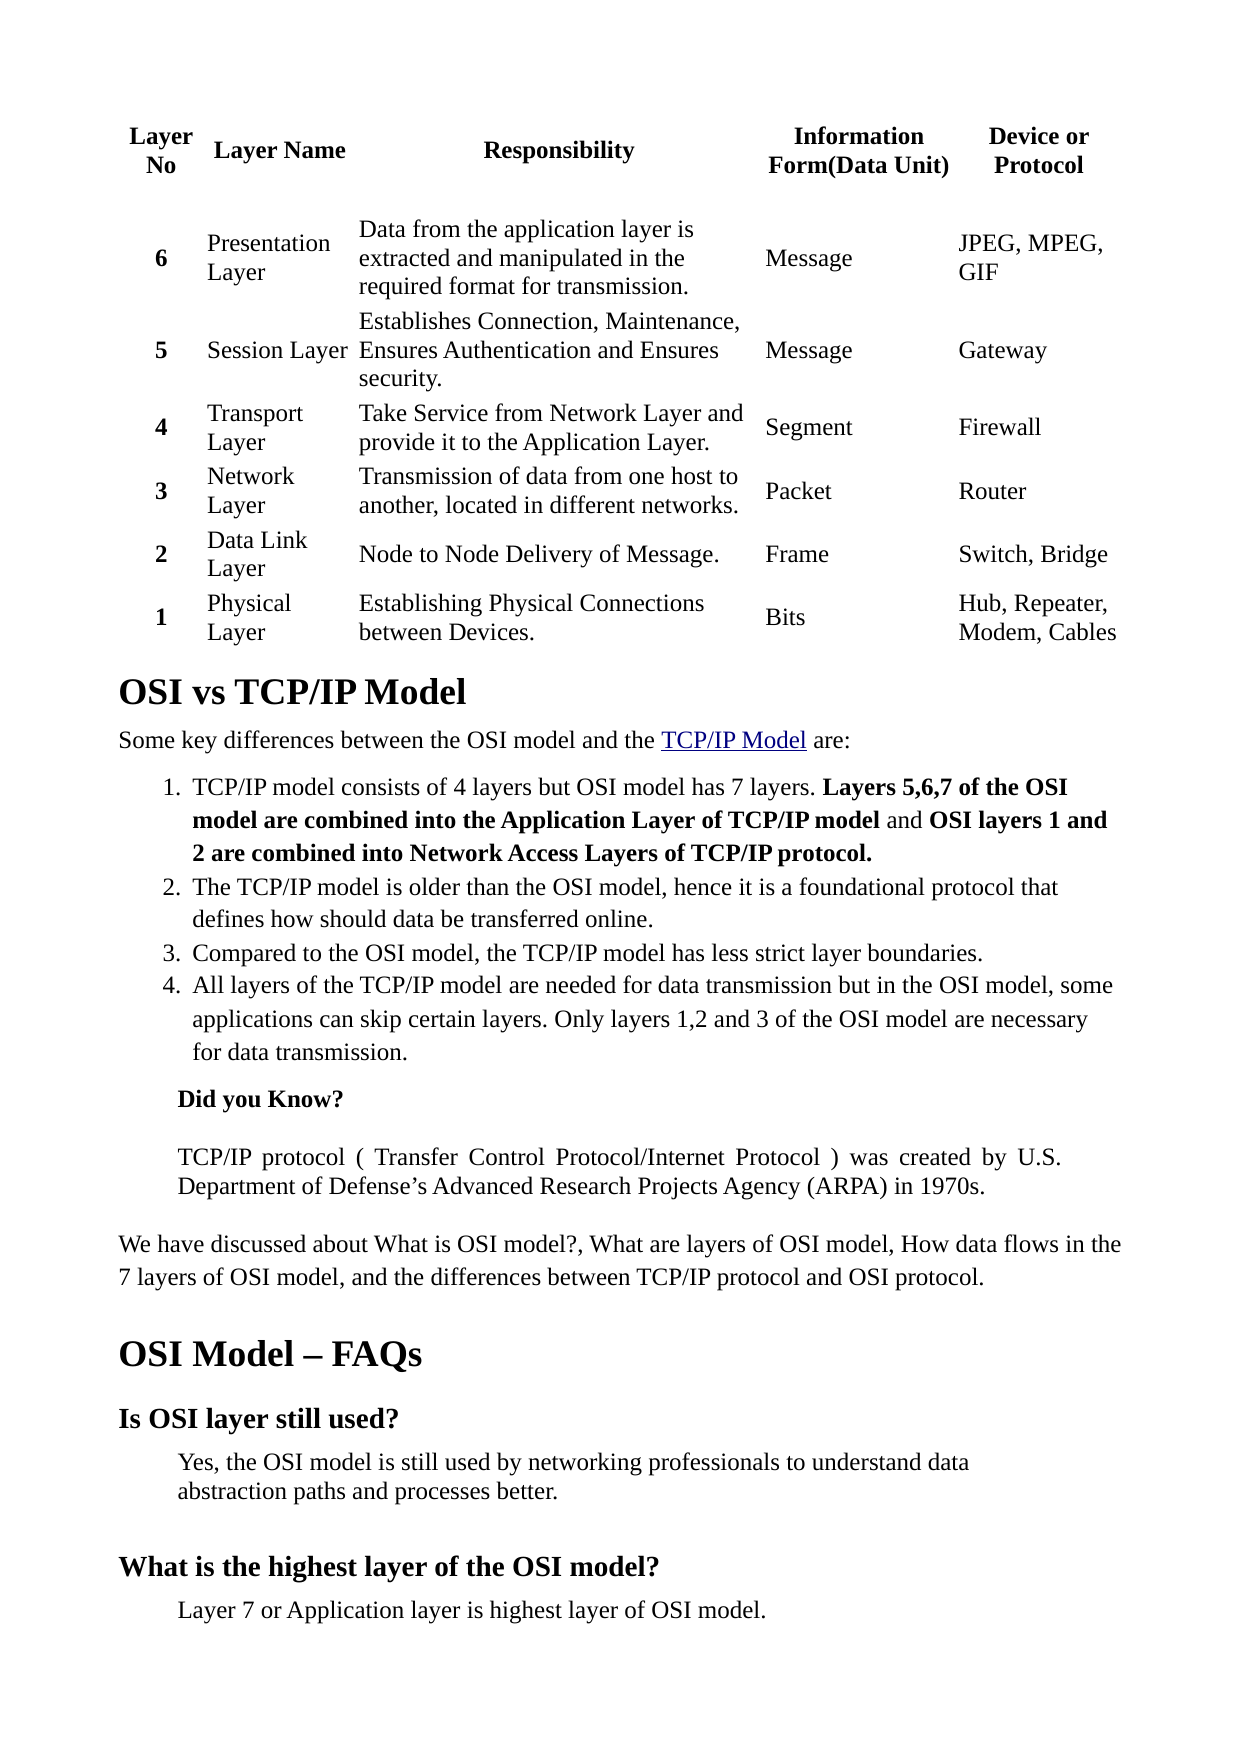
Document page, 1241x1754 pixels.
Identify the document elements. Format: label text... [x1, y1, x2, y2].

table_cell 5 [118, 303, 204, 395]
list Compared to the OSI model, the TCP/IP model has less strict layer boundaries. [162, 938, 1122, 966]
list All layers of the TCP/IP model are needed for data transmission but in the OSI model, some applications can skip certain layers. Only layers 1,2 and 3 of the OSI model are necessary for data transmission. [162, 971, 1122, 1065]
table_cell Message [762, 303, 955, 395]
subtitle OSI vs TCP/IP Model [118, 669, 1122, 712]
table_cell JPEG, MPEG, GIF [955, 211, 1122, 303]
table_cell Gateway [955, 303, 1122, 395]
table_cell 6 [118, 211, 204, 303]
table_header Device or Protocol [955, 118, 1122, 211]
table_cell Frame [762, 522, 955, 585]
table_cell Switch, Bridge [955, 522, 1122, 585]
table_cell Take Service from Network Layer and provide it to the Application Layer. [356, 395, 762, 458]
text TCP/IP protocol ( Transfer Control Protocol/Internet Protocol ) was created by U.S. Department of Defense’s Advanced Research Projects Agency (ARPA) in 1970s. [177, 1142, 1063, 1200]
table_cell Data from the application layer is extracted and manipulated in the required format for transmission. [356, 211, 762, 303]
table_cell Node to Node Delivery of Message. [356, 522, 762, 585]
table_cell Transmission of data from one host to another, located in different networks. [356, 459, 762, 522]
table_header Layer No [118, 118, 204, 211]
table_cell Data Link Layer [204, 522, 356, 585]
table_cell Packet [762, 459, 955, 522]
table_cell Establishes Connection, Maintenance, Ensures Authentication and Ensures security. [356, 303, 762, 395]
table_cell Session Layer [204, 303, 356, 395]
table_cell Presentation Layer [204, 211, 356, 303]
table_cell Bits [762, 585, 955, 648]
table_cell 1 [118, 585, 204, 648]
table_cell Network Layer [204, 459, 356, 522]
table_cell 2 [118, 522, 204, 585]
subtitle OSI Model – FAQs [118, 1331, 1122, 1374]
list TCP/IP model consists of 4 layers but OSI model has 7 layers. Layers 5,6,7 of the OSI model are combined into the Application Layer of TCP/IP model and OSI layers 1 and 2 are combined into Network Access Layers of TCP/IP protocol. [162, 772, 1122, 867]
text Yes, the OSI model is still used by networking professionals to understand data abstraction paths and processes better. [177, 1447, 1063, 1505]
table_cell Transport Layer [204, 395, 356, 458]
table_header Layer Name [204, 118, 356, 211]
table_cell Segment [762, 395, 955, 458]
text Some key differences between the OSI model and the TCP/IP Model are: [118, 725, 1122, 754]
text Did you Know? [177, 1084, 1063, 1113]
table_cell 4 [118, 395, 204, 458]
subtitle Is OSI layer still used? [118, 1401, 1122, 1435]
table_cell Physical Layer [204, 585, 356, 648]
text Layer 7 or Application layer is highest layer of OSI model. [177, 1595, 1063, 1623]
list The TCP/IP model is older than the OSI model, hence it is a foundational protocol that defines how should data be transferred online. [162, 872, 1122, 933]
table_cell Router [955, 459, 1122, 522]
text We have discussed about What is OSI model?, What are layers of OSI model, How data flows in the 7 layers of OSI model, and the differences between TCP/IP protocol and OSI protocol. [118, 1229, 1122, 1291]
table_header Information Form(Data Unit) [762, 118, 955, 211]
table_cell Firewall [955, 395, 1122, 458]
subtitle What is the highest layer of the OSI model? [118, 1549, 1122, 1582]
table_cell Message [762, 211, 955, 303]
table_cell Establishing Physical Connections between Devices. [356, 585, 762, 648]
table_cell 3 [118, 459, 204, 522]
table_header Responsibility [356, 118, 762, 211]
table_cell Hub, Repeater, Modem, Cables [955, 585, 1122, 648]
